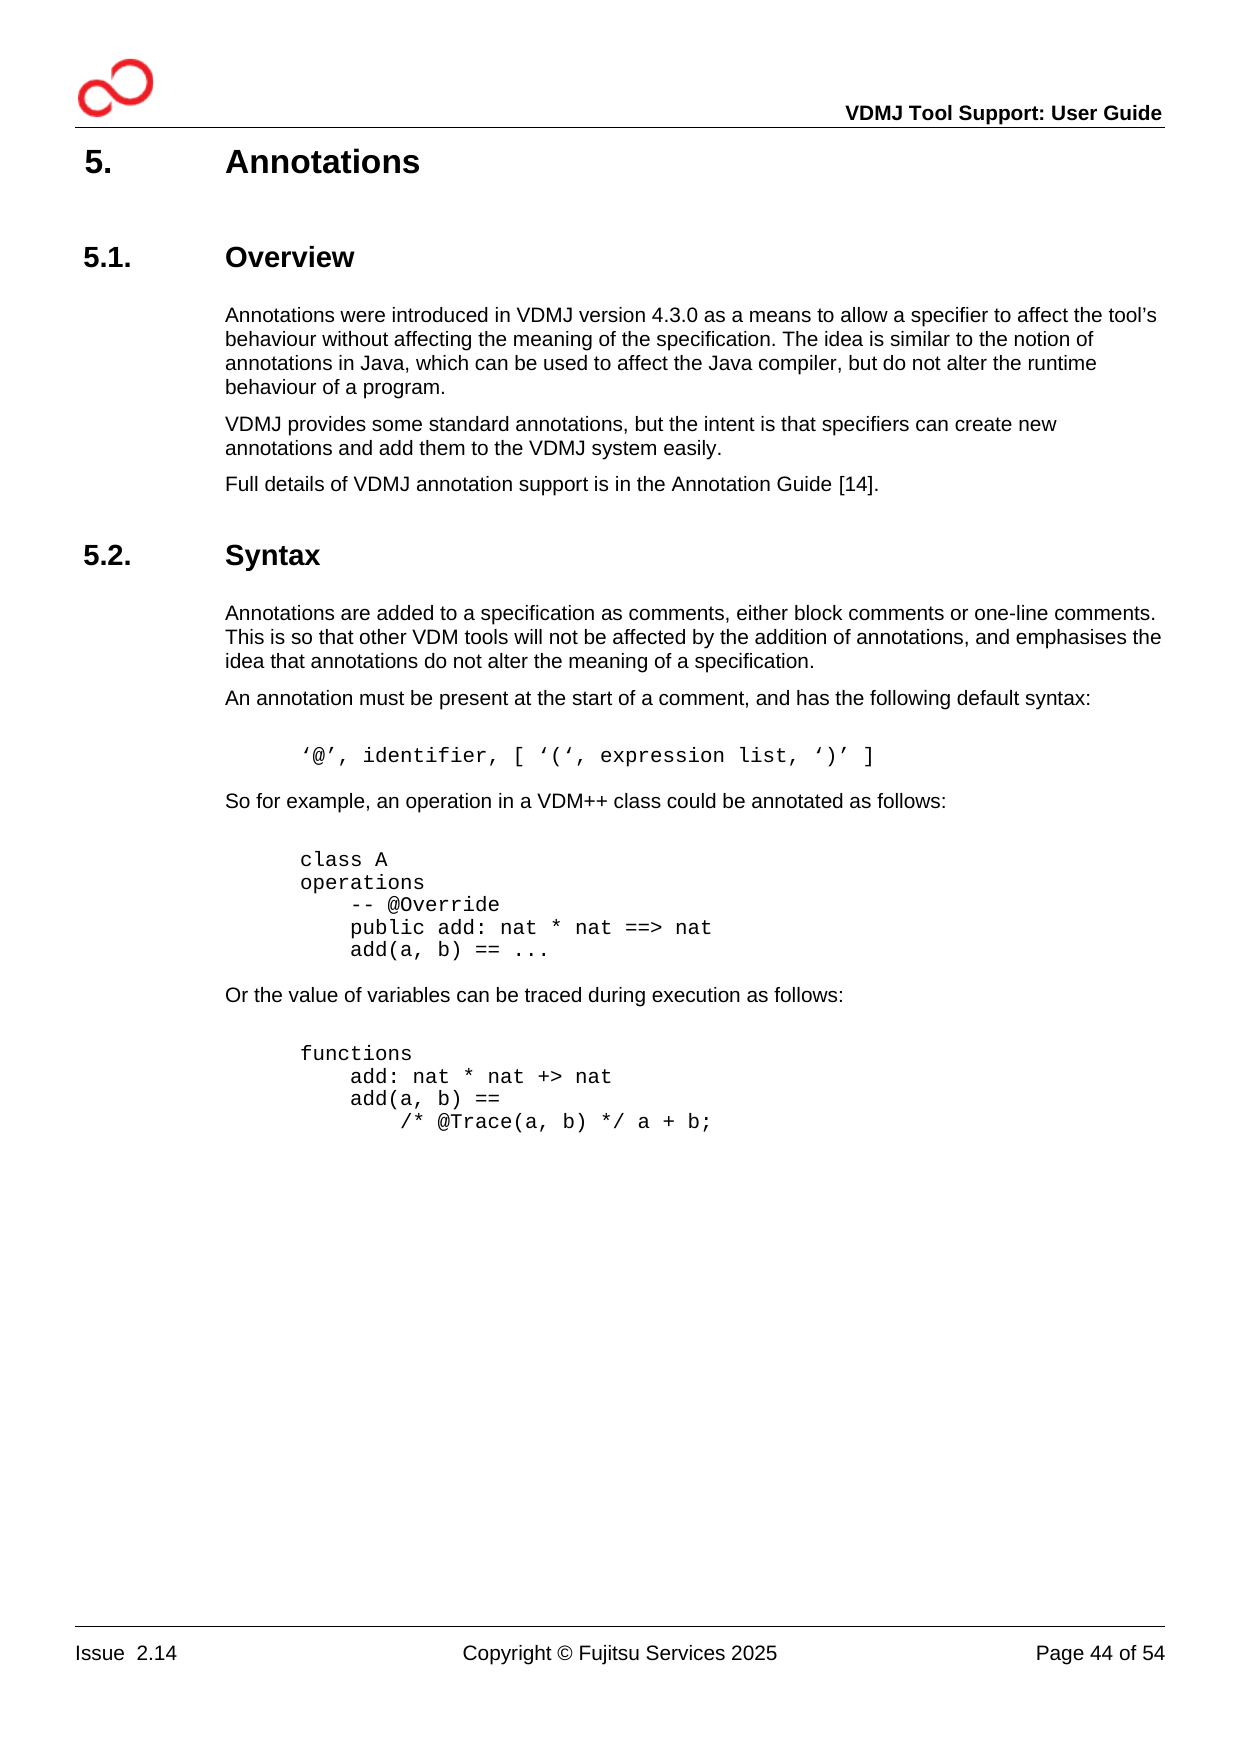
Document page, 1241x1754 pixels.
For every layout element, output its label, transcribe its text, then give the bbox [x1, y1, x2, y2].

text So for example, an operation in a VDM++ class could be annotated as follows: [225, 790, 1165, 814]
text public add: nat * nat ==> nat [300, 916, 1165, 939]
text Or the value of variables can be traced during execution as follows: [225, 984, 1165, 1008]
subtitle Overview [75, 241, 1165, 274]
text Annotations were introduced in VDMJ version 4.3.0 as a means to allow a specifier to affect the tool’s behaviour without affecting the meaning of the specification. The idea is similar to the notion of annotations in Java, which can be used to affect the Java compiler, but do not alter the runtime behaviour of a program. [225, 304, 1165, 399]
text operations [300, 871, 1165, 894]
text Full details of VDMJ annotation support is in the Annotation Guide [14]. [225, 472, 1165, 496]
text add: nat * nat +> nat [300, 1065, 1165, 1088]
text An annotation must be present at the start of a comment, and has the following default syntax: [225, 686, 1165, 710]
picture [78, 52, 153, 127]
text /* @Trace(a, b) */ a + b; [300, 1110, 1165, 1133]
text ‘@’, identifier, [ ‘(‘, expression list, ‘)’ ] [300, 745, 1165, 767]
text add(a, b) == ... [300, 939, 1165, 961]
text add(a, b) == [300, 1088, 1165, 1110]
text class A [300, 849, 1165, 871]
text VDMJ provides some standard annotations, but the intent is that specifiers can create new annotations and add them to the VDMJ system easily. [225, 412, 1165, 460]
text Annotations are added to a specification as comments, either block comments or one-line comments. This is so that other VDM tools will not be affected by the addition of annotations, and emphasises the idea that annotations do not alter the meaning of a specification. [225, 601, 1165, 673]
text functions [300, 1043, 1165, 1065]
subtitle Annotations [75, 143, 1165, 181]
subtitle Syntax [75, 539, 1165, 571]
text -- @Override [300, 894, 1165, 916]
